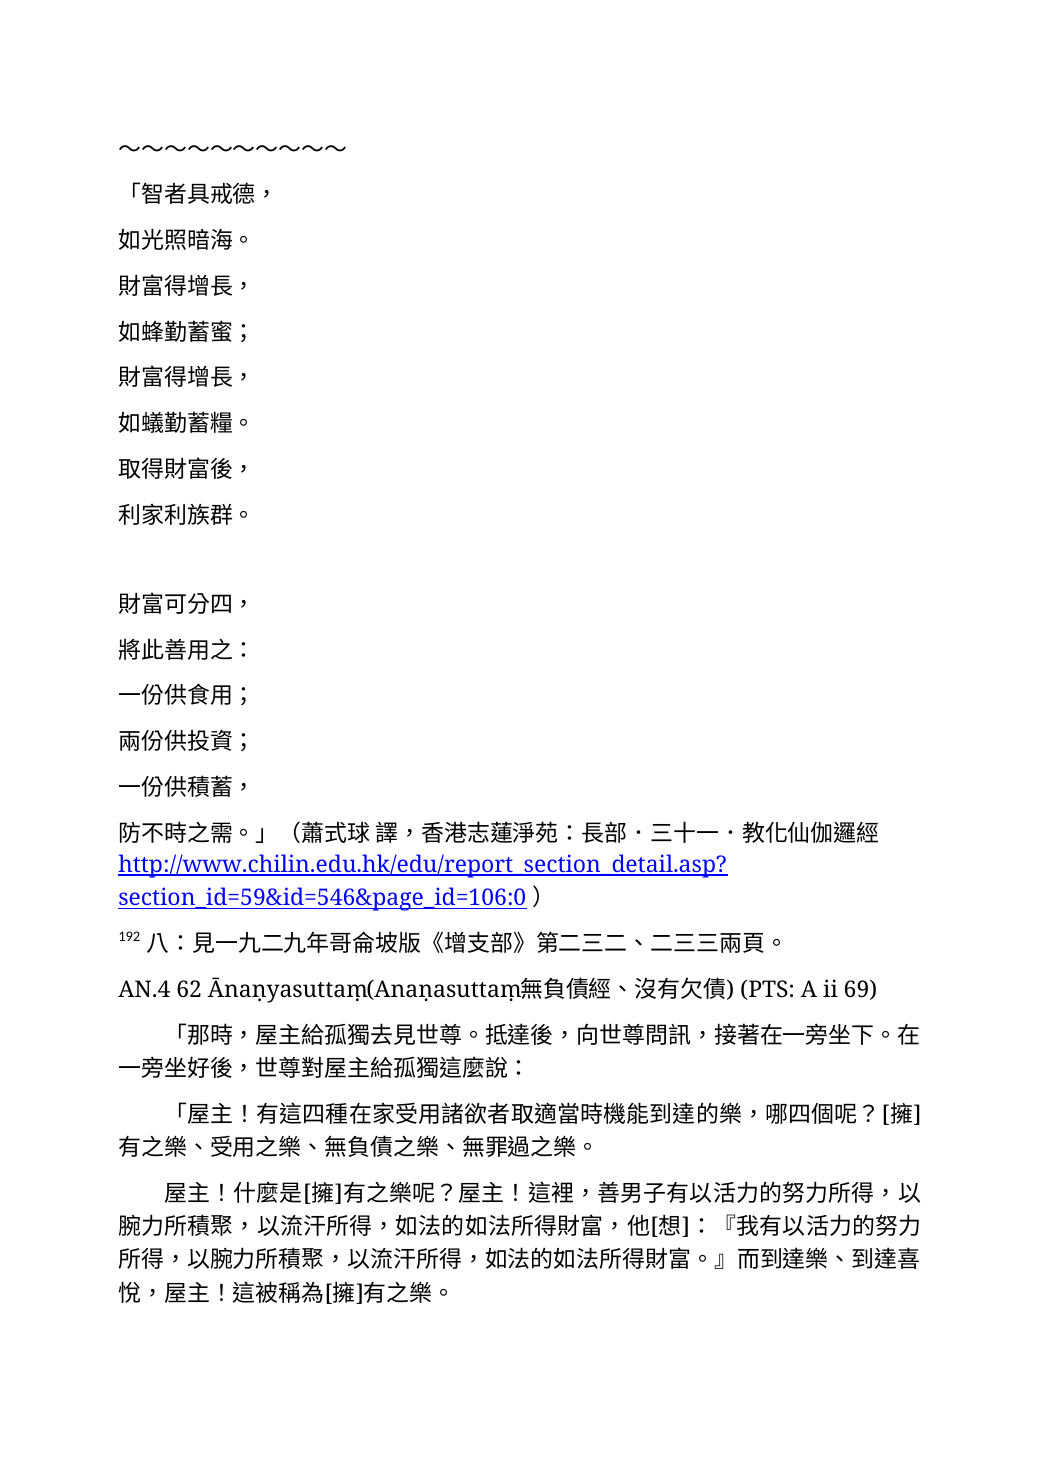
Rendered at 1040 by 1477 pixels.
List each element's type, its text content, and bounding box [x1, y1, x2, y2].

text 將此善用之： [118, 632, 921, 665]
text AN.4 62 Ānaṇyasuttaṃ (Anaṇasuttaṃ 無負債經、沒有欠債) (PTS: A ii 69) [118, 971, 921, 1004]
text ～～～～～～～～～～ [118, 131, 921, 164]
text 「屋主！有這四種在家受用諸欲者取適當時機能到達的樂，哪四個呢？[擁]有之樂、受用之樂、無負債之樂、無罪過之樂。 [118, 1095, 921, 1162]
text 屋主！什麼是[擁]有之樂呢？屋主！這裡，善男子有以活力的努力所得，以腕力所積聚，以流汗所得，如法的如法所得財富，他[想]：『我有以活力的努力所得，以腕力所積聚，以流汗所得，如法的如法所得財富。』而到達樂、到達喜悅，屋主！這被稱為[擁]有之樂。 [118, 1174, 921, 1308]
text 財富得增長， [118, 359, 921, 392]
text 如蜂勤蓄蜜； [118, 313, 921, 347]
text 財富得增長， [118, 268, 921, 301]
text 防不時之需。」（蕭式球 譯，香港志蓮淨苑：長部．三十一．教化仙伽邏經 http://www.chilin.edu.hk/edu/report_section_detail.asp?section_id=59&id=546&page_id=106:0 ） [118, 814, 921, 912]
text 兩份供投資； [118, 723, 921, 756]
text 利家利族群。 [118, 496, 921, 530]
text 一份供積蓄， [118, 769, 921, 802]
text 如光照暗海。 [118, 222, 921, 255]
text 財富可分四， [118, 586, 921, 619]
text 如蟻勤蓄糧。 [118, 405, 921, 438]
text 八：見一九二九年哥侖坡版《增支部》第二三二、二三三兩頁。 [118, 925, 921, 958]
text 一份供食用； [118, 677, 921, 711]
text 取得財富後， [118, 451, 921, 484]
text 「智者具戒德， [118, 176, 921, 209]
text 「那時，屋主給孤獨去見世尊。抵達後，向世尊問訊，接著在一旁坐下。在一旁坐好後，世尊對屋主給孤獨這麼說： [118, 1016, 921, 1083]
